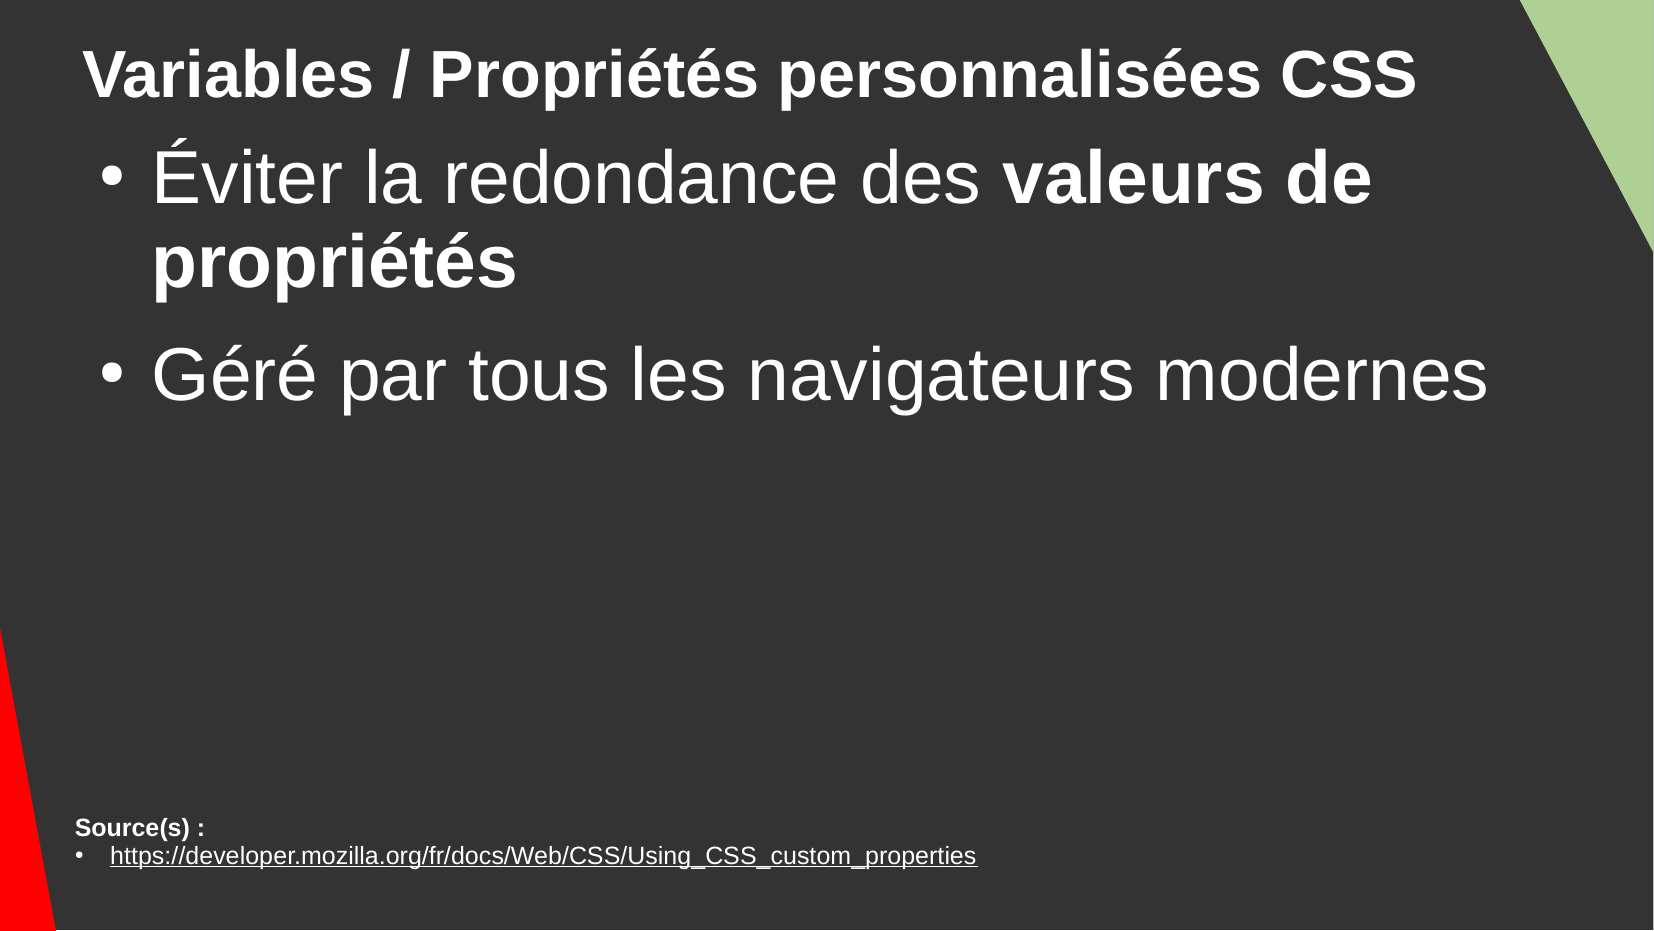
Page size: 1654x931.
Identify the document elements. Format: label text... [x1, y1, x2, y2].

list Éviter la redondance des valeurs de propriétés Géré par tous les navigateurs modernes [80, 135, 1605, 449]
text_box [1519, 0, 1654, 254]
title Variables / Propriétés personnalisées CSS [82, 37, 1571, 114]
text_box [0, 627, 56, 931]
text_box Source(s) : https://developer.mozilla.org/fr/docs/Web/CSS/Using_CSS_custom_properties [60, 806, 1546, 931]
